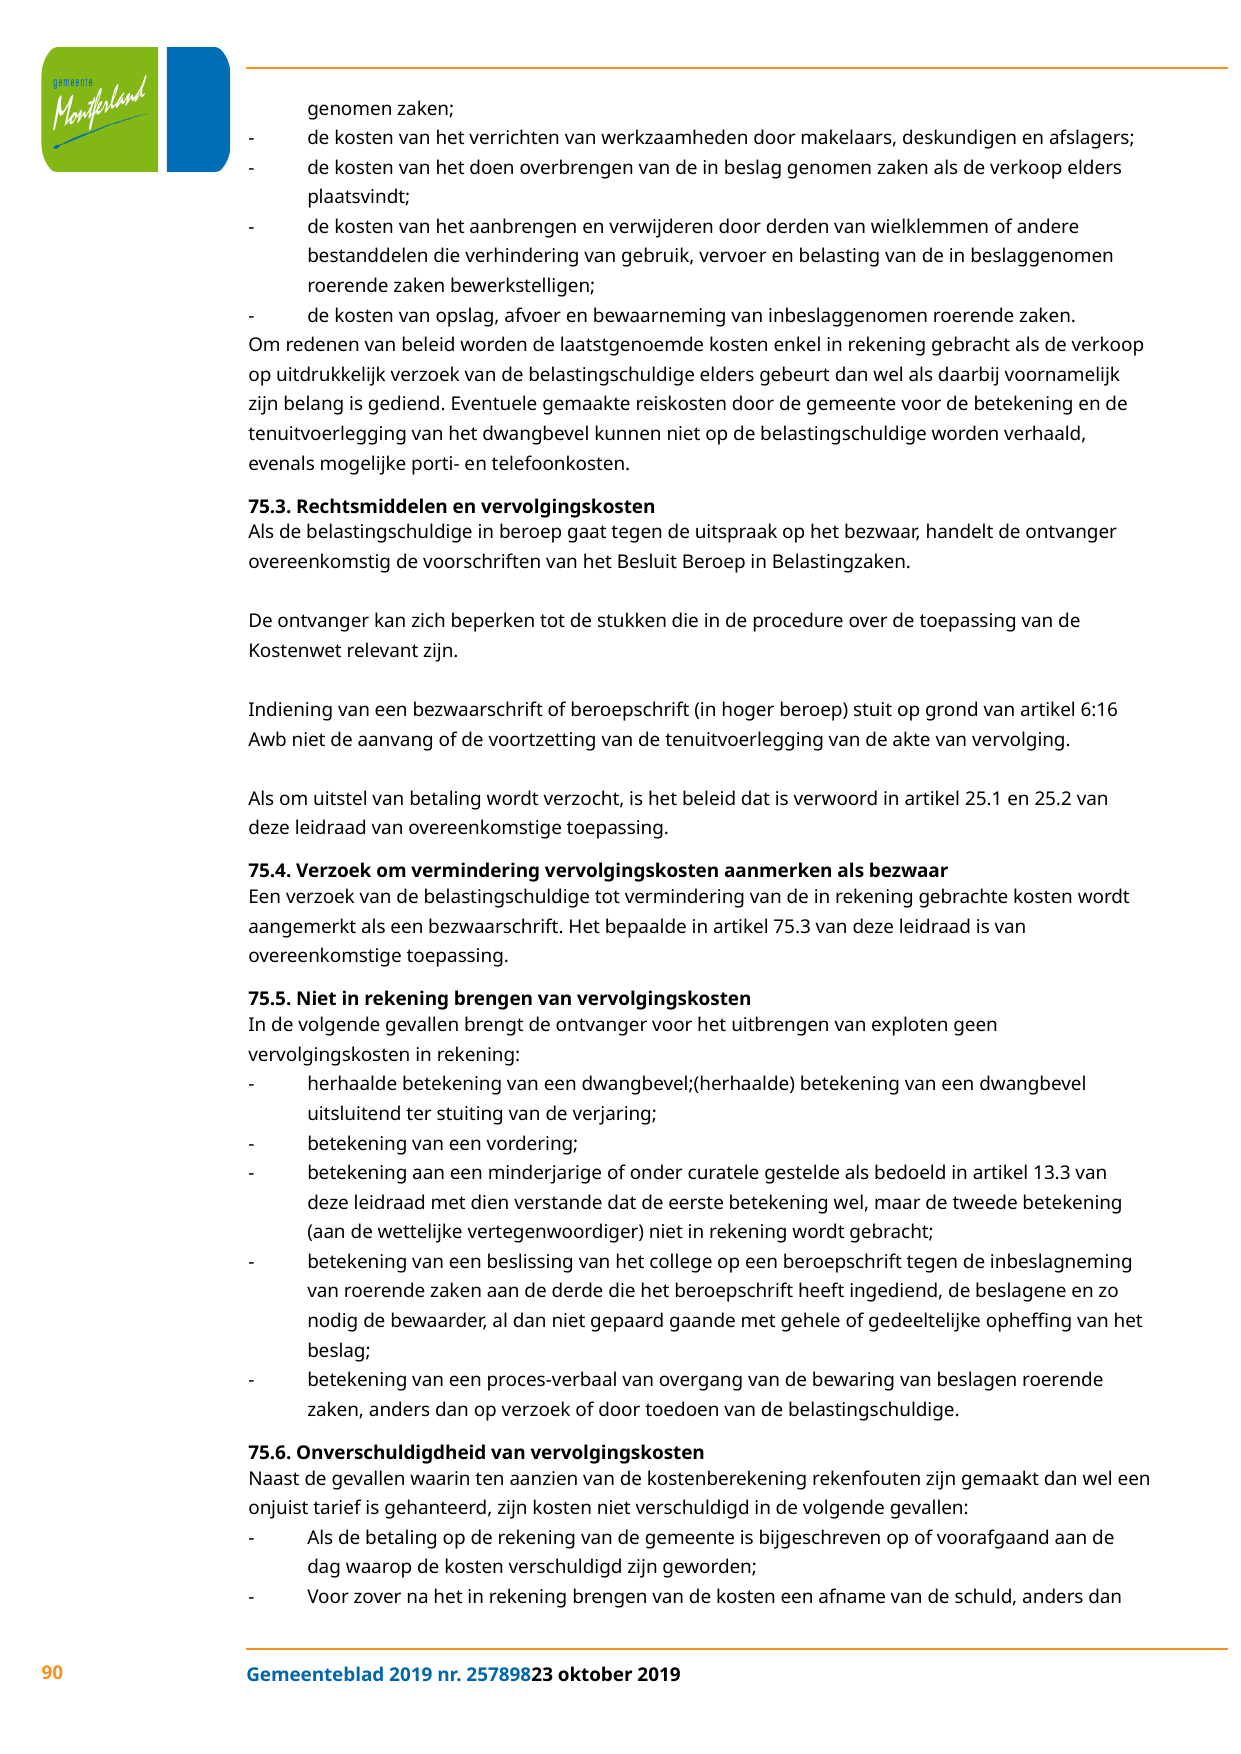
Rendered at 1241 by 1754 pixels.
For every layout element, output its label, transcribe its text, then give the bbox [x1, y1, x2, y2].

list Voor zover na het in rekening brengen van de kosten een afname van de schuld, anders dan [248, 1583, 1152, 1609]
list Als de betaling op de rekening van de gemeente is bijgeschreven op of voorafgaand aan de dag waarop de kosten verschuldigd zijn geworden; [248, 1524, 1152, 1579]
text Naast de gevallen waarin ten aanzien van de kostenberekening rekenfouten zijn gemaakt dan wel een onjuist tarief is gehanteerd, zijn kosten niet verschuldigd in de volgende gevallen: [248, 1465, 1152, 1520]
list genomen zaken; [248, 95, 1152, 121]
list de kosten van het verrichten van werkzaamheden door makelaars, deskundigen en afslagers; [248, 124, 1152, 150]
text 75.4. Verzoek om vermindering vervolgingskosten aanmerken als bezwaar [248, 858, 1152, 883]
text Als om uitstel van betaling wordt verzocht, is het beleid dat is verwoord in artikel 25.1 en 25.2 van deze leidraad van overeenkomstige toepassing. [248, 785, 1152, 840]
text Een verzoek van de belastingschuldige tot vermindering van de in rekening gebrachte kosten wordt aangemerkt als een bezwaarschrift. Het bepaalde in artikel 75.3 van deze leidraad is van overeenkomstige toepassing. [248, 883, 1152, 968]
list betekening van een vordering; [248, 1130, 1152, 1155]
text 75.5. Niet in rekening brengen van vervolgingskosten [248, 986, 1152, 1011]
text 75.3. Rechtsmiddelen en vervolgingskosten [248, 493, 1152, 519]
list herhaalde betekening van een dwangbevel;(herhaalde) betekening van een dwangbevel uitsluitend ter stuiting van de verjaring; [248, 1071, 1152, 1126]
text In de volgende gevallen brengt de ontvanger voor het uitbrengen van exploten geen vervolgingskosten in rekening: [248, 1011, 1152, 1067]
list de kosten van het aanbrengen en verwijderen door derden van wielklemmen of andere bestanddelen die verhindering van gebruik, vervoer en belasting van de in beslaggenomen roerende zaken bewerkstelligen; [248, 213, 1152, 298]
text Om redenen van beleid worden de laatstgenoemde kosten enkel in rekening gebracht als de verkoop op uitdrukkelijk verzoek van de belastingschuldige elders gebeurt dan wel als daarbij voornamelijk zijn belang is gediend. Eventuele gemaakte reiskosten door de gemeente voor de betekening en de tenuitvoerlegging van het dwangbevel kunnen niet op de belastingschuldige worden verhaald, evenals mogelijke porti- en telefoonkosten. [248, 331, 1152, 476]
list betekening van een beslissing van het college op een beroepschrift tegen de inbeslagneming van roerende zaken aan de derde die het beroepschrift heeft ingediend, de beslagene en zo nodig de bewaarder, al dan niet gepaard gaande met gehele of gedeeltelijke opheffing van het beslag; [248, 1248, 1152, 1362]
text De ontvanger kan zich beperken tot de stukken die in de procedure over de toepassing van de Kostenwet relevant zijn. [248, 607, 1152, 663]
list de kosten van opslag, afvoer en bewaarneming van inbeslaggenomen roerende zaken. [248, 302, 1152, 328]
picture [41, 47, 231, 172]
list betekening aan een minderjarige of onder curatele gestelde als bedoeld in artikel 13.3 van deze leidraad met dien verstande dat de eerste betekening wel, maar de tweede betekening (aan de wettelijke vertegenwoordiger) niet in rekening wordt gebracht; [248, 1159, 1152, 1244]
text Indiening van een bezwaarschrift of beroepschrift (in hoger beroep) stuit op grond van artikel 6:16 Awb niet de aanvang of de voortzetting van de tenuitvoerlegging van de akte van vervolging. [248, 696, 1152, 751]
text 75.6. Onverschuldigdheid van vervolgingskosten [248, 1439, 1152, 1465]
list de kosten van het doen overbrengen van de in beslag genomen zaken als de verkoop elders plaatsvindt; [248, 154, 1152, 209]
text Als de belastingschuldige in beroep gaat tegen de uitspraak op het bezwaar, handelt de ontvanger overeenkomstig de voorschriften van het Besluit Beroep in Belastingzaken. [248, 519, 1152, 574]
list betekening van een proces-verbaal van overgang van de bewaring van beslagen roerende zaken, anders dan op verzoek of door toedoen van de belastingschuldige. [248, 1366, 1152, 1422]
